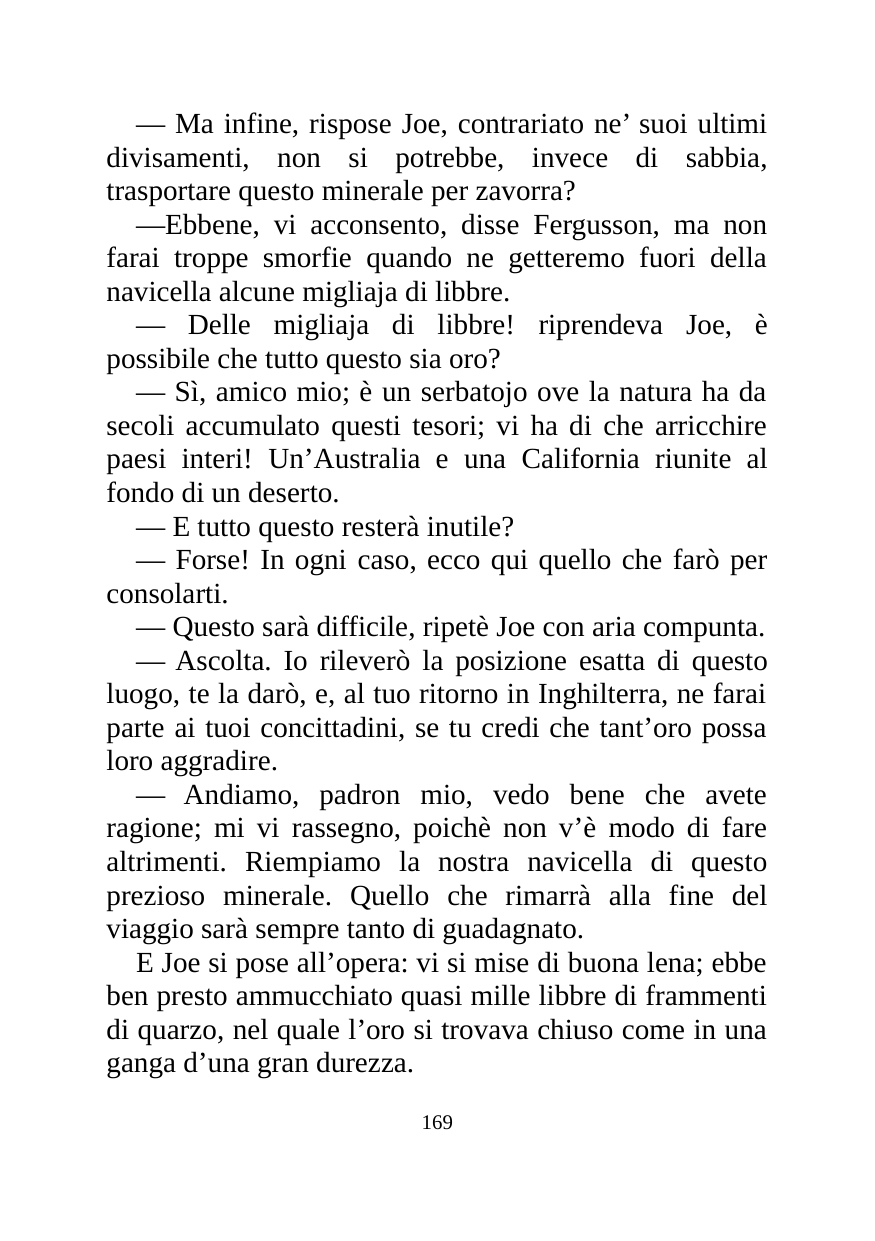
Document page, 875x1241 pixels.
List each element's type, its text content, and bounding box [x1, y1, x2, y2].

text — Questo sarà difficile, ripetè Joe con aria compunta. [106, 609, 768, 643]
text — Andiamo, padron mio, vedo bene che avete ragione; mi vi rassegno, poichè non v’è modo di fare altrimenti. Riempiamo la nostra navicella di questo prezioso minerale. Quello che rimarrà alla fine del viaggio sarà sempre tanto di guadagnato. [106, 777, 768, 945]
text — Sì, amico mio; è un serbatojo ove la natura ha da secoli accumulato questi tesori; vi ha di che arricchire paesi interi! Un’Australia e una California riunite al fondo di un deserto. [106, 374, 768, 509]
text — Ascolta. Io rileverò la posizione esatta di questo luogo, te la darò, e, al tuo ritorno in Inghilterra, ne farai parte ai tuoi concittadini, se tu credi che tant’oro possa loro aggradire. [106, 643, 768, 777]
text E Joe si pose all’opera: vi si mise di buona lena; ebbe ben presto ammucchiato quasi mille libbre di frammenti di quarzo, nel quale l’oro si trovava chiuso come in una ganga d’una gran durezza. [106, 945, 768, 1079]
text — E tutto questo resterà inutile? [106, 509, 768, 542]
text — Delle migliaja di libbre! riprendeva Joe, è possibile che tutto questo sia oro? [106, 307, 768, 374]
text — Forse! In ogni caso, ecco qui quello che farò per consolarti. [106, 542, 768, 609]
text —Ebbene, vi acconsento, disse Fergusson, ma non farai troppe smorfie quando ne getteremo fuori della navicella alcune migliaja di libbre. [106, 207, 768, 307]
text — Ma infine, rispose Joe, contrariato ne’ suoi ultimi divisamenti, non si potrebbe, invece di sabbia, trasportare questo minerale per zavorra? [106, 106, 768, 207]
